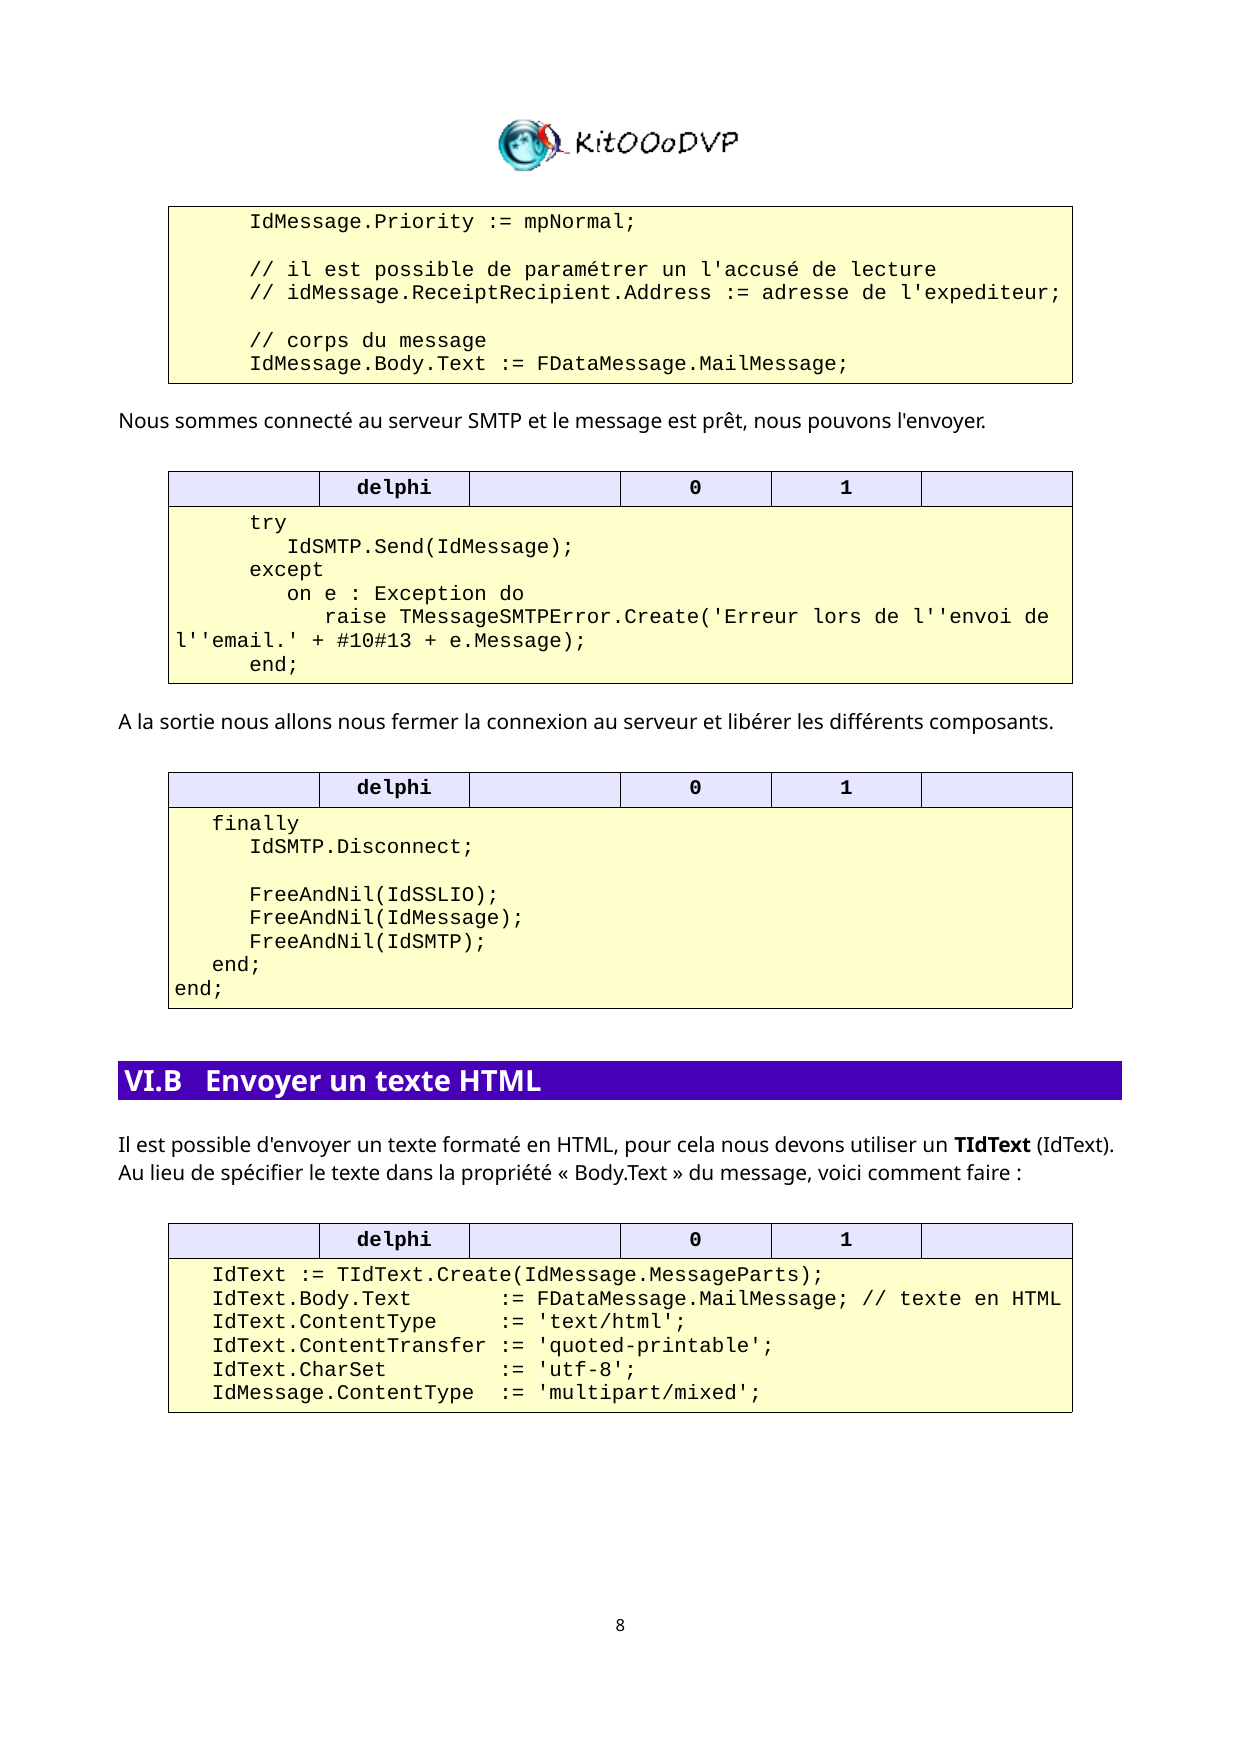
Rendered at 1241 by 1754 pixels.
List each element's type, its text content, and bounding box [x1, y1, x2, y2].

text Nous sommes connecté au serveur SMTP et le message est prêt, nous pouvons l'envoyer. [118, 406, 1122, 435]
table_header 0 [621, 773, 771, 807]
text Il est possible d'envoyer un texte formaté en HTML, pour cela nous devons utiliser un TIdText (IdText). Au lieu de spécifier le texte dans la propriété « Body.Text » du message, voici comment faire : [118, 1130, 1122, 1187]
table_header [169, 773, 319, 807]
table_header [922, 472, 1072, 506]
table_header [470, 472, 620, 506]
table_header [470, 773, 620, 807]
table_header delphi [320, 472, 469, 506]
table_header 1 [772, 472, 921, 506]
table_cell IdMessage.Priority := mpNormal; // il est possible de paramétrer un l'accusé de lecture // idMessage.ReceiptRecipient.Address := adresse de l'expediteur; // corps du message IdMessage.Body.Text := FDataMessage.MailMessage; [169, 207, 1072, 383]
table_cell try IdSMTP.Send(IdMessage); except on e : Exception do raise TMessageSMTPError.Create('Erreur lors de l''envoi de l''email.' + #10#13 + e.Message); end; [169, 507, 1072, 683]
table_header [922, 773, 1072, 807]
table_header [169, 1224, 319, 1258]
subtitle Envoyer un texte HTML [118, 1061, 1122, 1100]
table_header 1 [772, 773, 921, 807]
table_header 0 [621, 1224, 771, 1258]
table_header [922, 1224, 1072, 1258]
table_header 1 [772, 1224, 921, 1258]
table_header delphi [320, 773, 469, 807]
table_cell IdText := TIdText.Create(IdMessage.MessageParts); IdText.Body.Text := FDataMessage.MailMessage; // texte en HTML IdText.ContentType := 'text/html'; IdText.ContentTransfer := 'quoted-printable'; IdText.CharSet := 'utf-8'; IdMessage.ContentType := 'multipart/mixed'; [169, 1259, 1072, 1412]
table_header [169, 472, 319, 506]
table_cell finally IdSMTP.Disconnect; FreeAndNil(IdSSLIO); FreeAndNil(IdMessage); FreeAndNil(IdSMTP); end; end; [169, 808, 1072, 1007]
picture [497, 118, 743, 173]
table_header 0 [621, 472, 771, 506]
table_header [470, 1224, 620, 1258]
text A la sortie nous allons nous fermer la connexion au serveur et libérer les différents composants. [118, 707, 1122, 735]
table_header delphi [320, 1224, 469, 1258]
